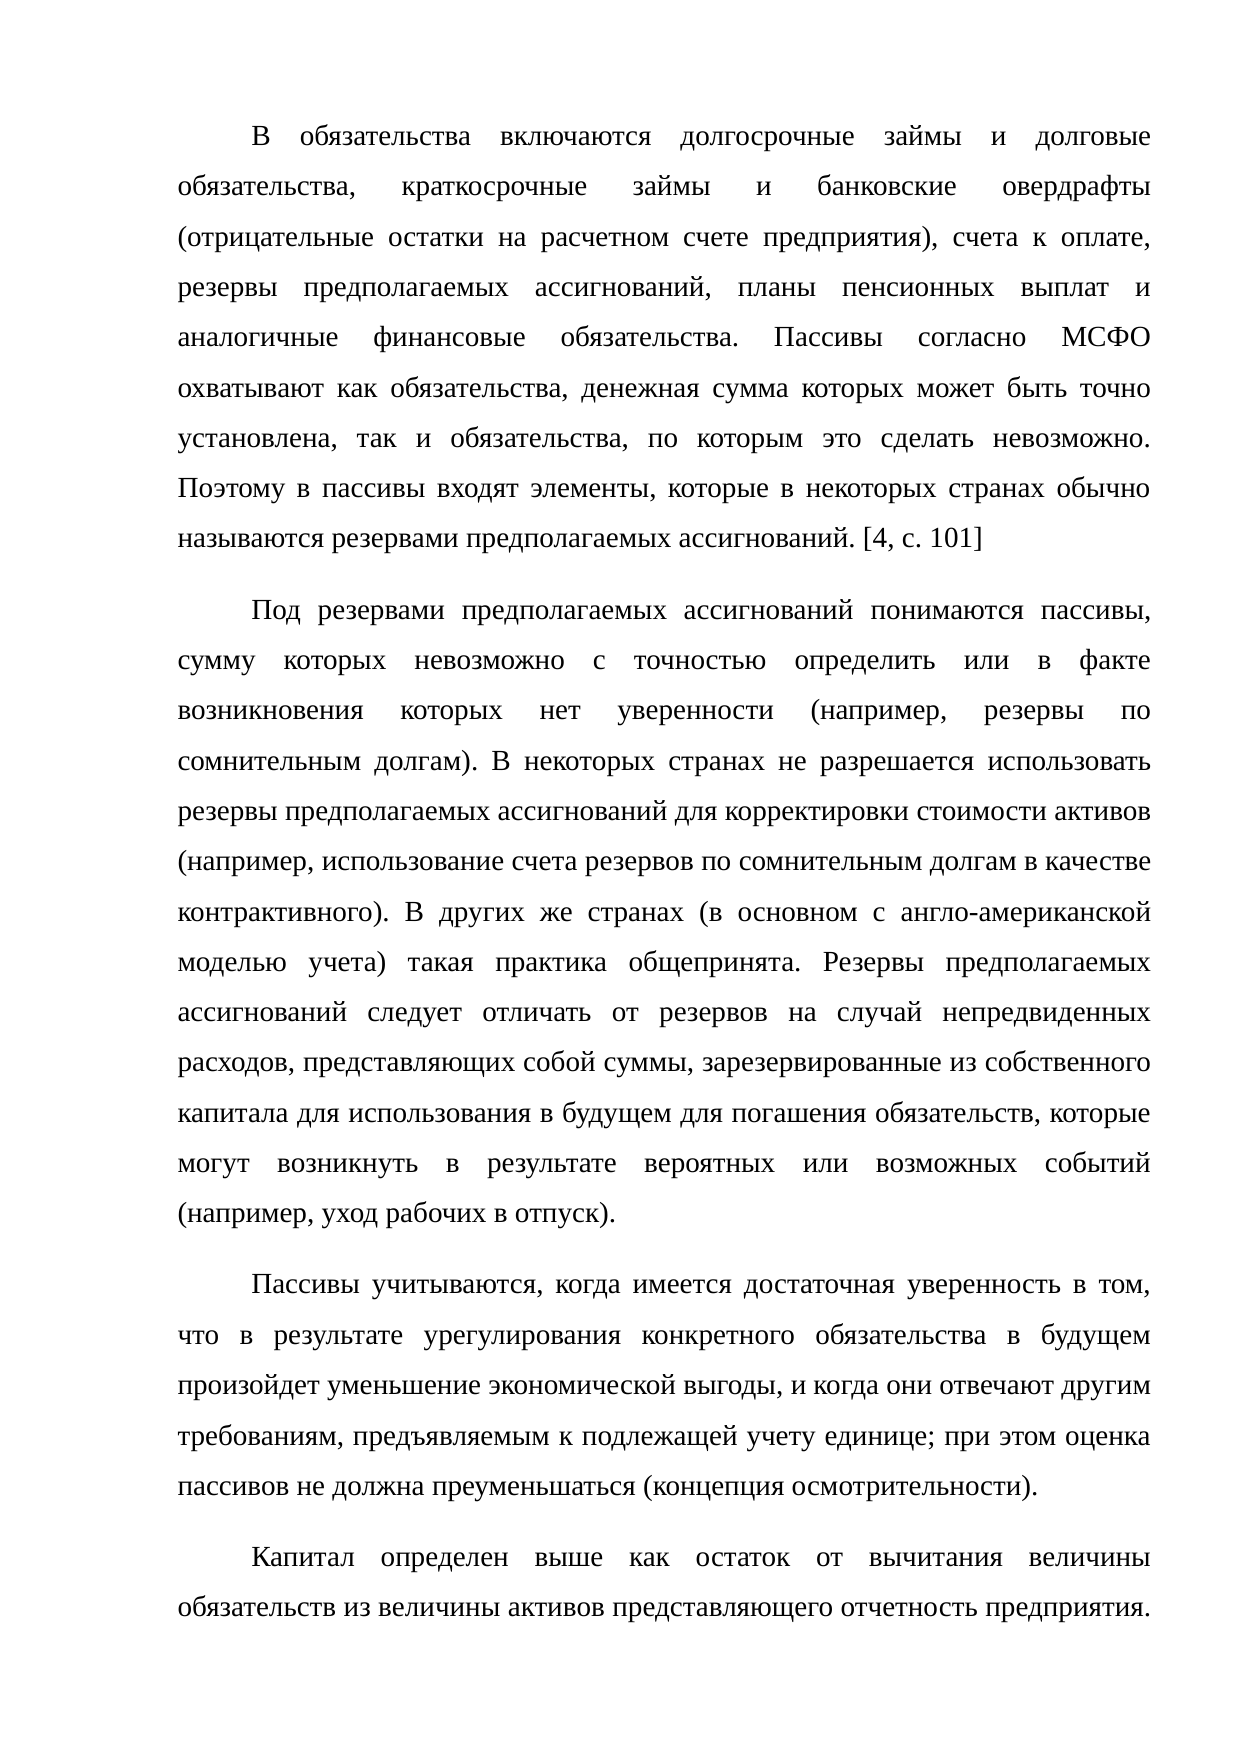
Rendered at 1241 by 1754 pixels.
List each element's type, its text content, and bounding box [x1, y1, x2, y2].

text В обязательства включаются долгосрочные займы и долговые обязательства, краткосрочные займы и банковские овердрафты (отрицательные остатки на расчетном счете предприятия), счета к оплате, резервы предполагаемых ассигнований, планы пенсионных выплат и аналогичные финансовые обязательства. Пассивы согласно МСФО охватывают как обязательства, денежная сумма которых может быть точно установлена, так и обязательства, по которым это сделать невозможно. Поэтому в пассивы входят элементы, которые в некоторых странах обычно называются резервами предполагаемых ассигнований. [4, с. 101] [177, 118, 1152, 554]
text Под резервами предполагаемых ассигнований понимаются пассивы, сумму которых невозможно с точностью определить или в факте возникновения которых нет уверенности (например, резервы по сомнительным долгам). В некоторых странах не разрешается использовать резервы предполагаемых ассигнований для корректировки стоимости активов (например, использование счета резервов по сомнительным долгам в качестве контрактивного). В других же странах (в основном с англо-американской моделью учета) такая практика общепринята. Резервы предполагаемых ассигнований следует отличать от резервов на случай непредвиденных расходов, представляющих собой суммы, зарезервированные из собственного капитала для использования в будущем для погашения обязательств, которые могут возникнуть в результате вероятных или возможных событий (например, уход рабочих в отпуск). [177, 592, 1152, 1229]
text Пассивы учитываются, когда имеется достаточная уверенность в том, что в результате урегулирования конкретного обязательства в будущем произойдет уменьшение экономической выгоды, и когда они отвечают другим требованиям, предъявляемым к подлежащей учету единице; при этом оценка пассивов не должна преуменьшаться (концепция осмотрительности). [177, 1267, 1152, 1501]
text Капитал определен выше как остаток от вычитания величины обязательств из величины активов представляющего отчетность предприятия. [177, 1539, 1152, 1623]
